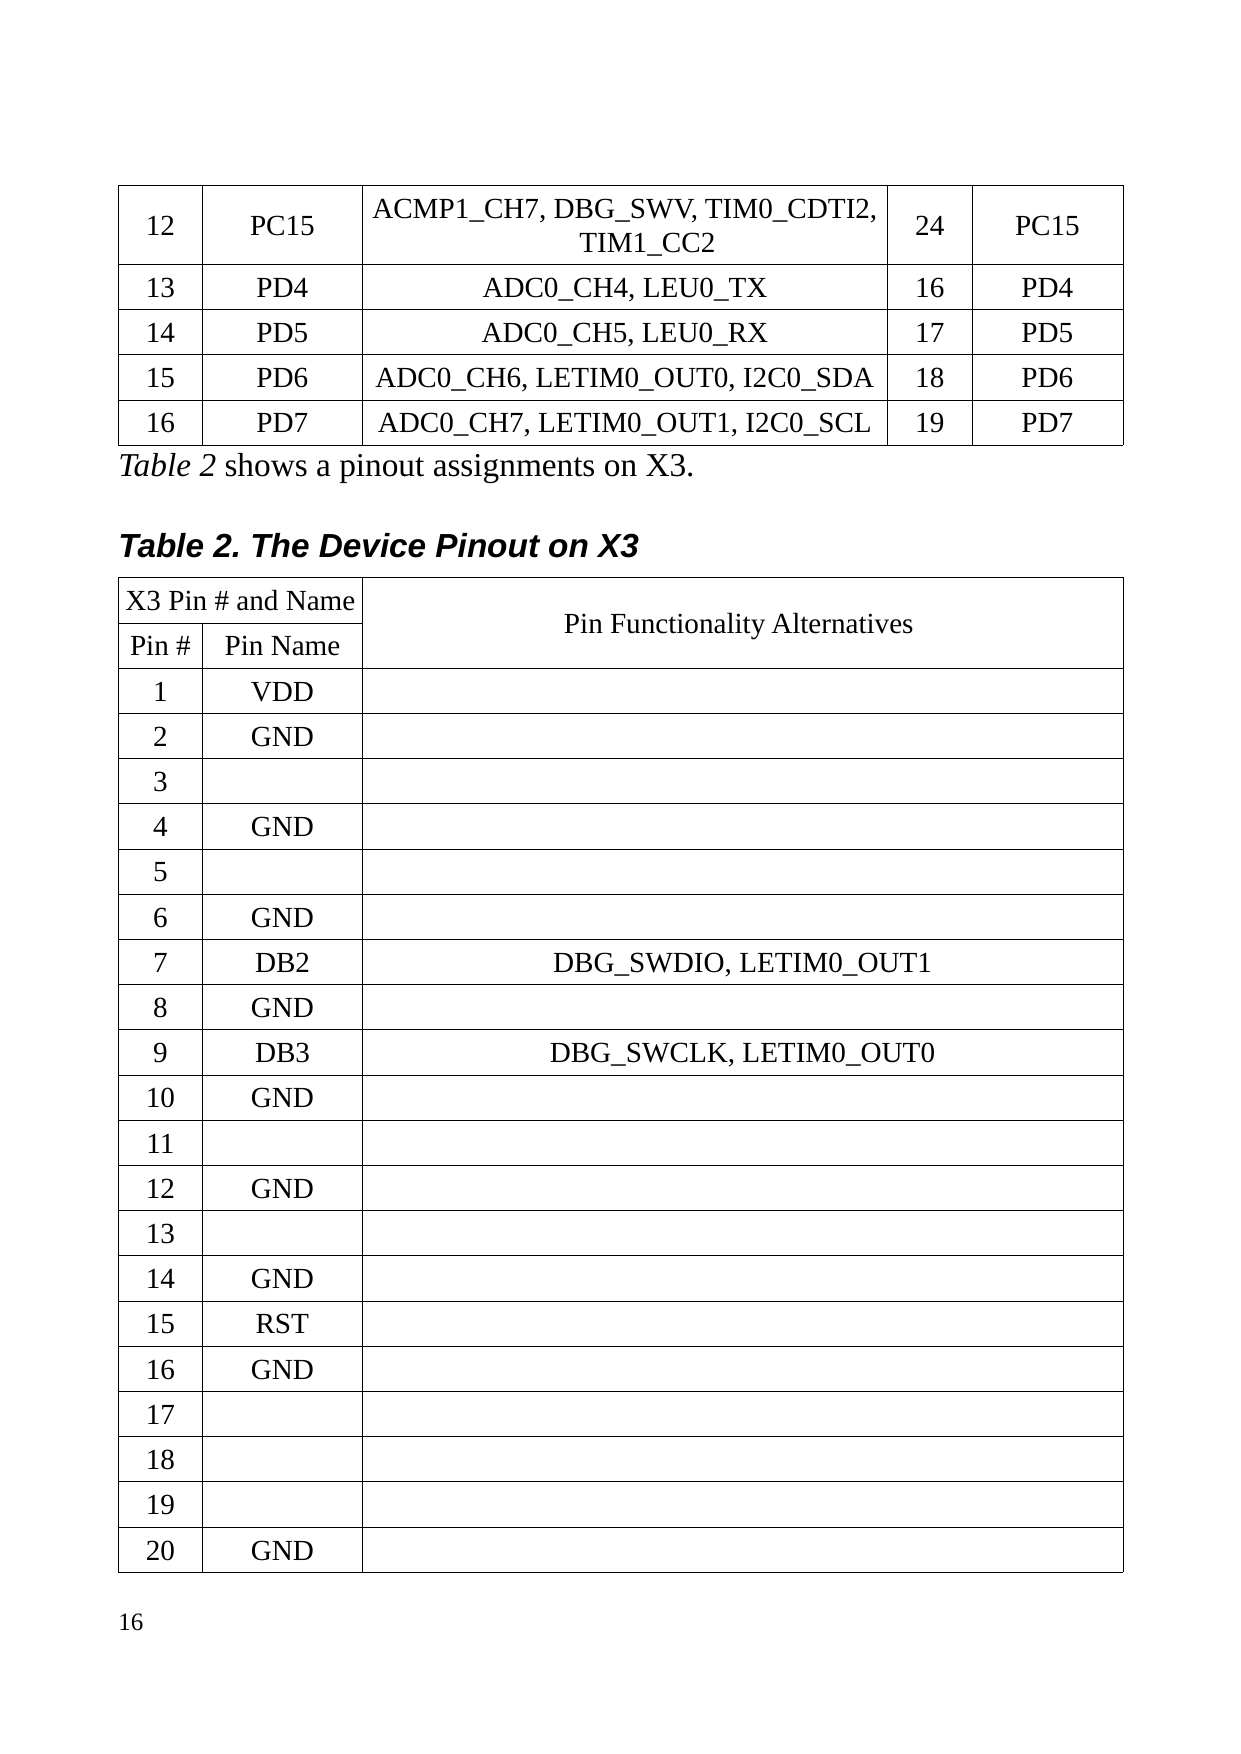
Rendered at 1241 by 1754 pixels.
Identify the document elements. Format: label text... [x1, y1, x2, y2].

table_cell VDD [203, 669, 362, 713]
table_cell GND [203, 1528, 362, 1572]
table_cell [203, 1482, 362, 1527]
table_cell 4 [119, 804, 202, 848]
table_cell PD5 [203, 310, 362, 354]
table_cell [203, 1121, 362, 1165]
table_cell [363, 1528, 1123, 1572]
table_cell 13 [119, 265, 202, 309]
table_cell 13 [119, 1211, 202, 1255]
table_cell [363, 1392, 1123, 1436]
table_cell [203, 1437, 362, 1481]
table_cell GND [203, 985, 362, 1029]
table_cell 12 [119, 186, 202, 264]
table_cell GND [203, 1256, 362, 1301]
table_cell [363, 985, 1123, 1029]
table_cell [363, 1076, 1123, 1120]
table_cell 14 [119, 310, 202, 354]
table_cell GND [203, 895, 362, 939]
table_cell 15 [119, 1302, 202, 1346]
table_cell 6 [119, 895, 202, 939]
table_cell 10 [119, 1076, 202, 1120]
table_cell GND [203, 1347, 362, 1391]
table_cell 3 [119, 759, 202, 803]
table_cell GND [203, 714, 362, 758]
table_cell 19 [119, 1482, 202, 1527]
table_cell PC15 [203, 186, 362, 264]
table_cell 15 [119, 355, 202, 399]
table_cell [203, 1211, 362, 1255]
table_cell 18 [888, 355, 972, 399]
table_cell 20 [119, 1528, 202, 1572]
table_cell DB3 [203, 1030, 362, 1074]
table_cell ADC0_CH4, LEU0_TX [363, 265, 887, 309]
table_cell GND [203, 1076, 362, 1120]
table_cell [363, 1256, 1123, 1301]
table_cell [363, 714, 1123, 758]
table_cell GND [203, 804, 362, 848]
table_cell DBG_SWDIO, LETIM0_OUT1 [363, 940, 1123, 984]
table_cell DBG_SWCLK, LETIM0_OUT0 [363, 1030, 1123, 1074]
table_cell [363, 1347, 1123, 1391]
table_cell 16 [119, 1347, 202, 1391]
table_cell 8 [119, 985, 202, 1029]
table_header X3 Pin # and Name [119, 578, 362, 622]
table_cell ADC0_CH7, LETIM0_OUT1, I2C0_SCL [363, 401, 887, 445]
table_cell 9 [119, 1030, 202, 1074]
table_cell PD6 [973, 355, 1123, 399]
table_cell 5 [119, 850, 202, 894]
table_cell RST [203, 1302, 362, 1346]
table_cell PD5 [973, 310, 1123, 354]
table_cell 14 [119, 1256, 202, 1301]
table_cell [203, 850, 362, 894]
table_cell [363, 1437, 1123, 1481]
table_cell 16 [119, 401, 202, 445]
table_cell [363, 850, 1123, 894]
subtitle Table 2. The Device Pinout on X3 [118, 526, 1122, 565]
table_cell PD6 [203, 355, 362, 399]
table_cell Pin # [119, 624, 202, 668]
table_cell PC15 [973, 186, 1123, 264]
table_cell 7 [119, 940, 202, 984]
table_cell 2 [119, 714, 202, 758]
table_cell 19 [888, 401, 972, 445]
table_cell 16 [888, 265, 972, 309]
table_cell 18 [119, 1437, 202, 1481]
table_header Pin Functionality Alternatives [363, 578, 1123, 668]
table_cell PD7 [203, 401, 362, 445]
table_cell [363, 804, 1123, 848]
table_cell 24 [888, 186, 972, 264]
table_cell DB2 [203, 940, 362, 984]
table_cell [363, 1166, 1123, 1210]
table_cell [363, 1121, 1123, 1165]
table_cell [363, 669, 1123, 713]
table_cell 11 [119, 1121, 202, 1165]
table_cell [363, 895, 1123, 939]
table_cell 12 [119, 1166, 202, 1210]
list Table 2 shows a pinout assignments on X3. [118, 446, 1122, 483]
table_cell [203, 1392, 362, 1436]
table_cell 1 [119, 669, 202, 713]
table_cell 17 [888, 310, 972, 354]
table_cell PD7 [973, 401, 1123, 445]
table_cell [203, 759, 362, 803]
table_cell [363, 1211, 1123, 1255]
table_cell 17 [119, 1392, 202, 1436]
table_cell Pin Name [203, 624, 362, 668]
table_cell PD4 [203, 265, 362, 309]
table_cell [363, 1302, 1123, 1346]
table_cell PD4 [973, 265, 1123, 309]
table_cell [363, 759, 1123, 803]
table_cell ADC0_CH5, LEU0_RX [363, 310, 887, 354]
table_cell ACMP1_CH7, DBG_SWV, TIM0_CDTI2, TIM1_CC2 [363, 186, 887, 264]
table_cell GND [203, 1166, 362, 1210]
table_cell ADC0_CH6, LETIM0_OUT0, I2C0_SDA [363, 355, 887, 399]
table_cell [363, 1482, 1123, 1527]
